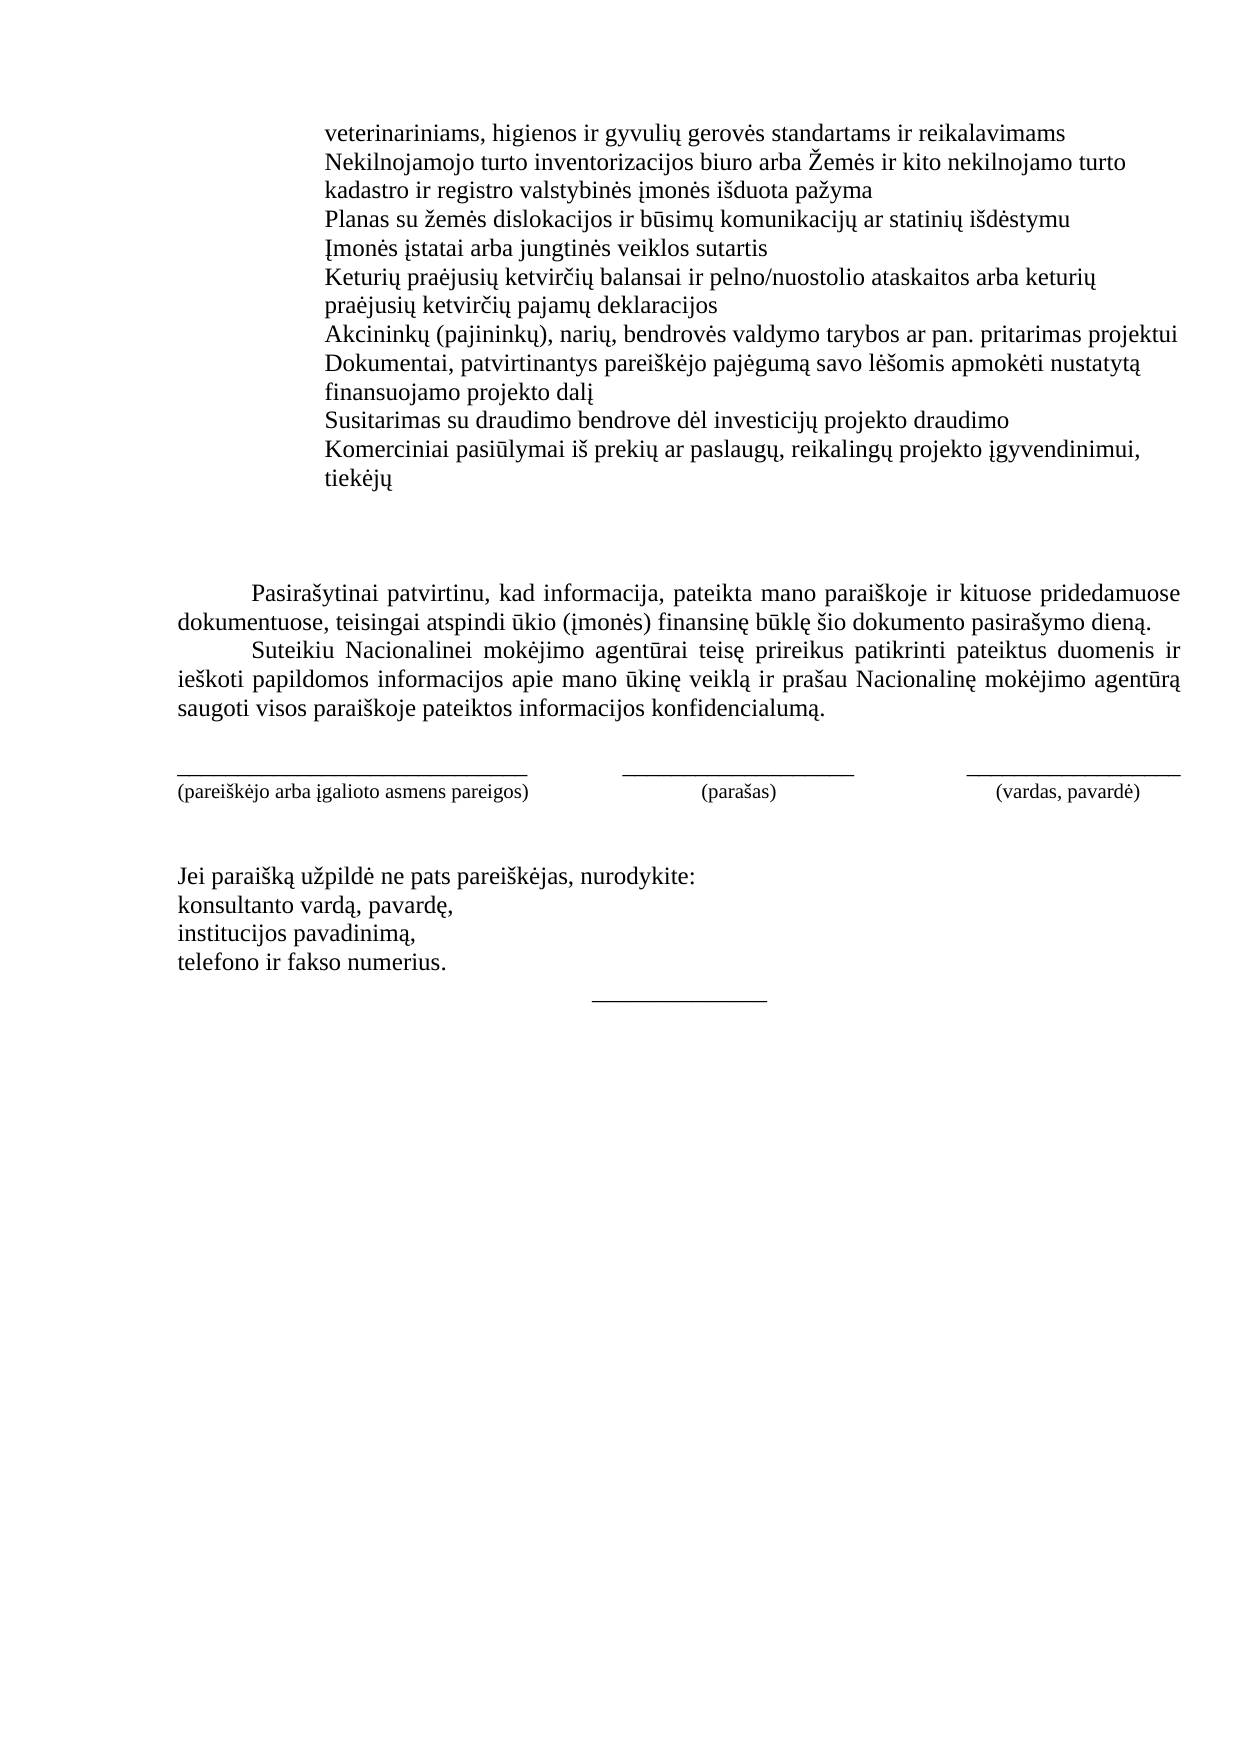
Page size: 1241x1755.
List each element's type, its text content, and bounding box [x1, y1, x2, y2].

table_cell Įmonės įstatai arba jungtinės veiklos sutartis [313, 233, 1204, 262]
text Jei paraišką užpildė ne pats pareiškėjas, nurodykite: [177, 861, 1181, 890]
table_cell  [177, 434, 313, 492]
table_cell  [177, 348, 313, 406]
text Suteikiu Nacionalinei mokėjimo agentūrai teisę prireikus patikrinti pateiktus duomenis ir ieškoti papildomos informacijos apie mano ūkinę veiklą ir prašau Nacionalinę mokėjimo agentūrą saugoti visos paraiškoje pateiktos informacijos konfidencialumą. [177, 636, 1181, 722]
table_cell  [177, 262, 313, 319]
table_cell Keturių praėjusių ketvirčių balansai ir pelno/nuostolio ataskaitos arba keturių praėjusių ketvirčių pajamų deklaracijos [313, 262, 1204, 319]
table_cell [313, 492, 1204, 521]
table_cell Susitarimas su draudimo bendrove dėl investicijų projekto draudimo [313, 406, 1204, 434]
text (pareiškėjo arba įgalioto asmens pareigos) (parašas) (vardas, pavardė) [177, 779, 1181, 803]
text telefono ir fakso numerius. [177, 947, 1181, 976]
table_cell  [177, 492, 313, 521]
table_cell  [177, 233, 313, 262]
text ______________ [177, 976, 1181, 1005]
table_cell veterinariniams, higienos ir gyvulių gerovės standartams ir reikalavimams [313, 118, 1204, 147]
table_cell Nekilnojamojo turto inventorizacijos biuro arba Žemės ir kito nekilnojamo turto kadastro ir registro valstybinės įmonės išduota pažyma [313, 147, 1204, 204]
table_cell  [177, 319, 313, 348]
table_cell Komerciniai pasiūlymai iš prekių ar paslaugų, reikalingų projekto įgyvendinimui, tiekėjų [313, 434, 1204, 492]
table_cell  [177, 204, 313, 233]
table_cell Akcininkų (pajininkų), narių, bendrovės valdymo tarybos ar pan. pritarimas projektui [313, 319, 1204, 348]
text Pasirašytinai patvirtinu, kad informacija, pateikta mano paraiškoje ir kituose pridedamuose dokumentuose, teisingai atspindi ūkio (įmonės) finansinę būklę šio dokumento pasirašymo dieną. [177, 578, 1181, 636]
table_cell  [177, 118, 313, 147]
table_cell Dokumentai, patvirtinantys pareiškėjo pajėgumą savo lėšomis apmokėti nustatytą finansuojamo projekto dalį [313, 348, 1204, 406]
text konsultanto vardą, pavardę, [177, 890, 1181, 918]
table_cell  [177, 406, 313, 434]
table_cell  [177, 521, 313, 549]
table_cell [313, 521, 1204, 549]
table_cell Planas su žemės dislokacijos ir būsimų komunikacijų ar statinių išdėstymu [313, 204, 1204, 233]
text institucijos pavadinimą, [177, 918, 1181, 947]
table_cell  [177, 147, 313, 204]
